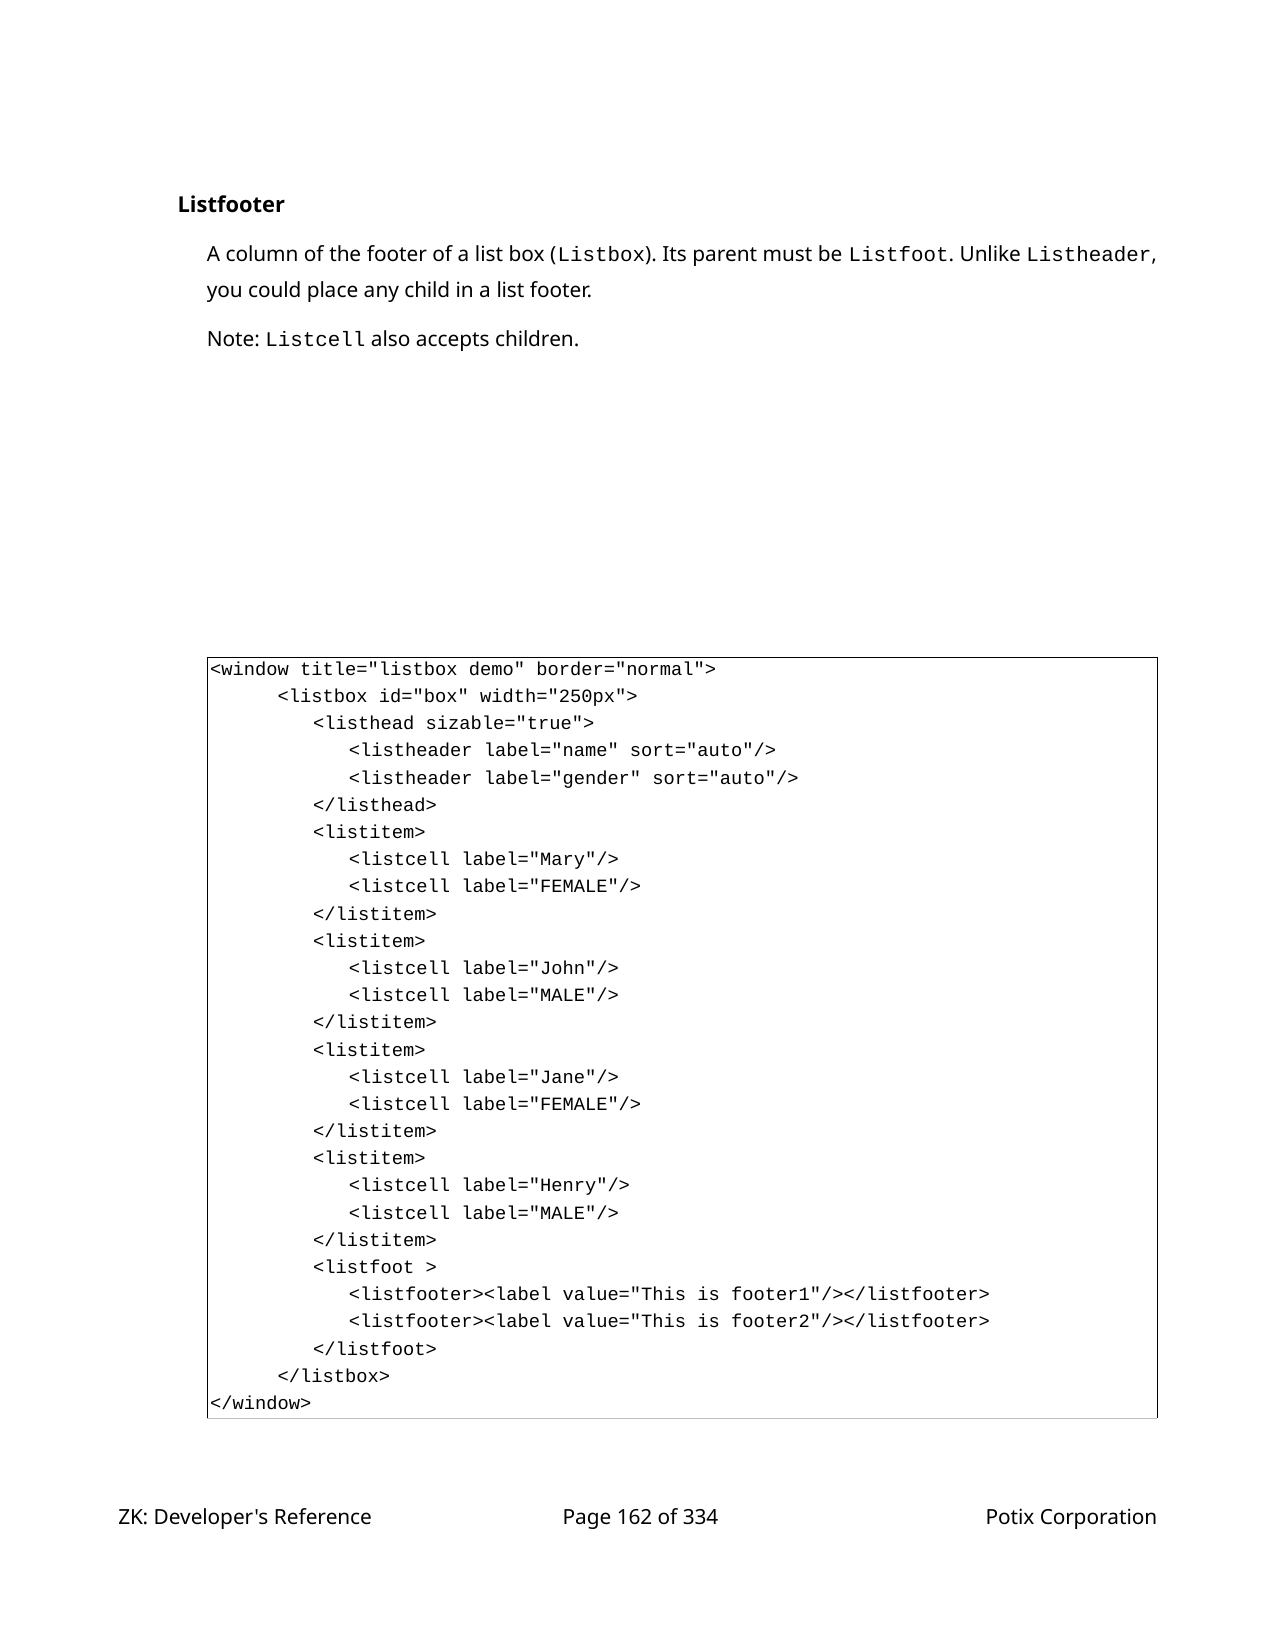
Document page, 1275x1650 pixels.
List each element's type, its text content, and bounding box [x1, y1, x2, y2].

text </listitem> [208, 901, 1157, 926]
text <listfooter><label value="This is footer1"/></listfooter> [208, 1282, 1157, 1306]
text <listcell label="FEMALE"/> [208, 1092, 1157, 1116]
text <listcell label="Jane"/> [208, 1064, 1157, 1089]
text <listcell label="Mary"/> [208, 847, 1157, 871]
text </listfoot> [208, 1336, 1157, 1361]
text <listbox id="box" width="250px"> [208, 684, 1157, 708]
text <listheader label="gender" sort="auto"/> [208, 766, 1157, 790]
text </listhead> [208, 793, 1157, 817]
text </listitem> [208, 1010, 1157, 1034]
text <listitem> [208, 1037, 1157, 1062]
text <listfoot > [208, 1255, 1157, 1279]
text </window> [208, 1391, 1157, 1418]
text <listcell label="John"/> [208, 956, 1157, 980]
text <listcell label="FEMALE"/> [208, 874, 1157, 898]
text <listcell label="MALE"/> [208, 983, 1157, 1007]
text <listitem> [208, 929, 1157, 953]
text A column of the footer of a list box (Listbox). Its parent must be Listfoot. Unlike Listheader, you could place any child in a list footer. [207, 239, 1157, 303]
text </listbox> [208, 1364, 1157, 1388]
text <window title="listbox demo" border="normal"> [208, 658, 1157, 681]
text <listcell label="MALE"/> [208, 1201, 1157, 1225]
text Note: Listcell also accepts children. [207, 324, 1157, 352]
text <listheader label="name" sort="auto"/> [208, 738, 1157, 763]
text <listfooter><label value="This is footer2"/></listfooter> [208, 1309, 1157, 1333]
text <listcell label="Henry"/> [208, 1173, 1157, 1198]
text </listitem> [208, 1228, 1157, 1252]
subtitle Listfooter [177, 189, 1157, 219]
text <listitem> [208, 1146, 1157, 1170]
text </listitem> [208, 1119, 1157, 1143]
text <listitem> [208, 820, 1157, 844]
text <listhead sizable="true"> [208, 711, 1157, 735]
